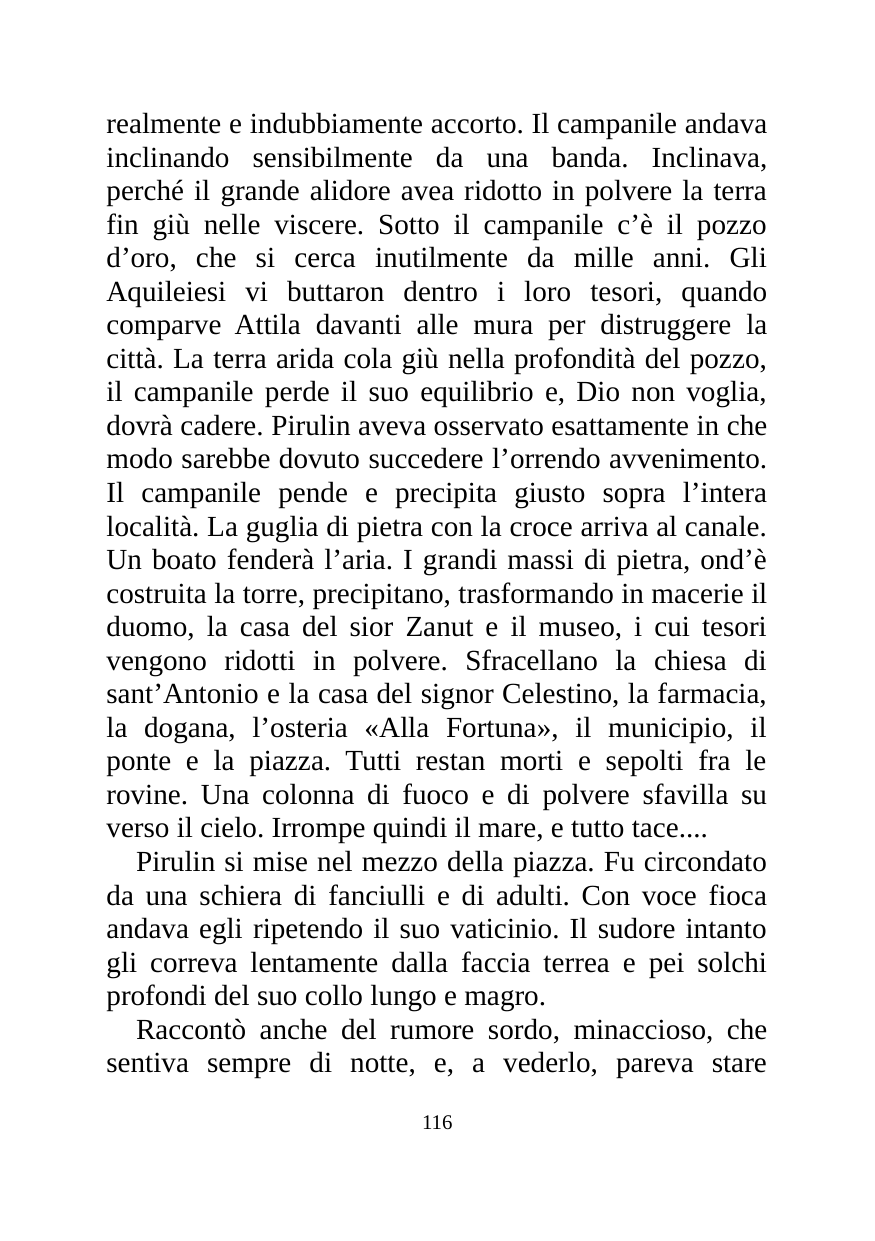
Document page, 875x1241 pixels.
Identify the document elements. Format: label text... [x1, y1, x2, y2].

text realmente e indubbiamente accorto. Il campanile andava inclinando sensibilmente da una banda. Inclinava, perché il grande alidore avea ridotto in polvere la terra fin giù nelle viscere. Sotto il campanile c’è il pozzo d’oro, che si cerca inutilmente da mille anni. Gli Aquileiesi vi buttaron dentro i loro tesori, quando comparve Attila davanti alle mura per distruggere la città. La terra arida cola giù nella profondità del pozzo, il campanile perde il suo equilibrio e, Dio non voglia, dovrà cadere. Pirulin aveva osservato esattamente in che modo sarebbe dovuto succedere l’orrendo avvenimento. Il campanile pende e precipita giusto sopra l’intera località. La guglia di pietra con la croce arriva al canale. Un boato fenderà l’aria. I grandi massi di pietra, ond’è costruita la torre, precipitano, trasformando in macerie il duomo, la casa del sior Zanut e il museo, i cui tesori vengono ridotti in polvere. Sfracellano la chiesa di sant’Antonio e la casa del signor Celestino, la farmacia, la dogana, l’osteria «Alla Fortuna», il municipio, il ponte e la piazza. Tutti restan morti e sepolti fra le rovine. Una colonna di fuoco e di polvere sfavilla su verso il cielo. Irrompe quindi il mare, e tutto tace.... [106, 106, 768, 844]
text Pirulin si mise nel mezzo della piazza. Fu circondato da una schiera di fanciulli e di adulti. Con voce fioca andava egli ripetendo il suo vaticinio. Il sudore intanto gli correva lentamente dalla faccia terrea e pei solchi profondi del suo collo lungo e magro. [106, 844, 768, 1012]
text Raccontò anche del rumore sordo, minaccioso, che sentiva sempre di notte, e, a vederlo, pareva stare [106, 1012, 768, 1079]
